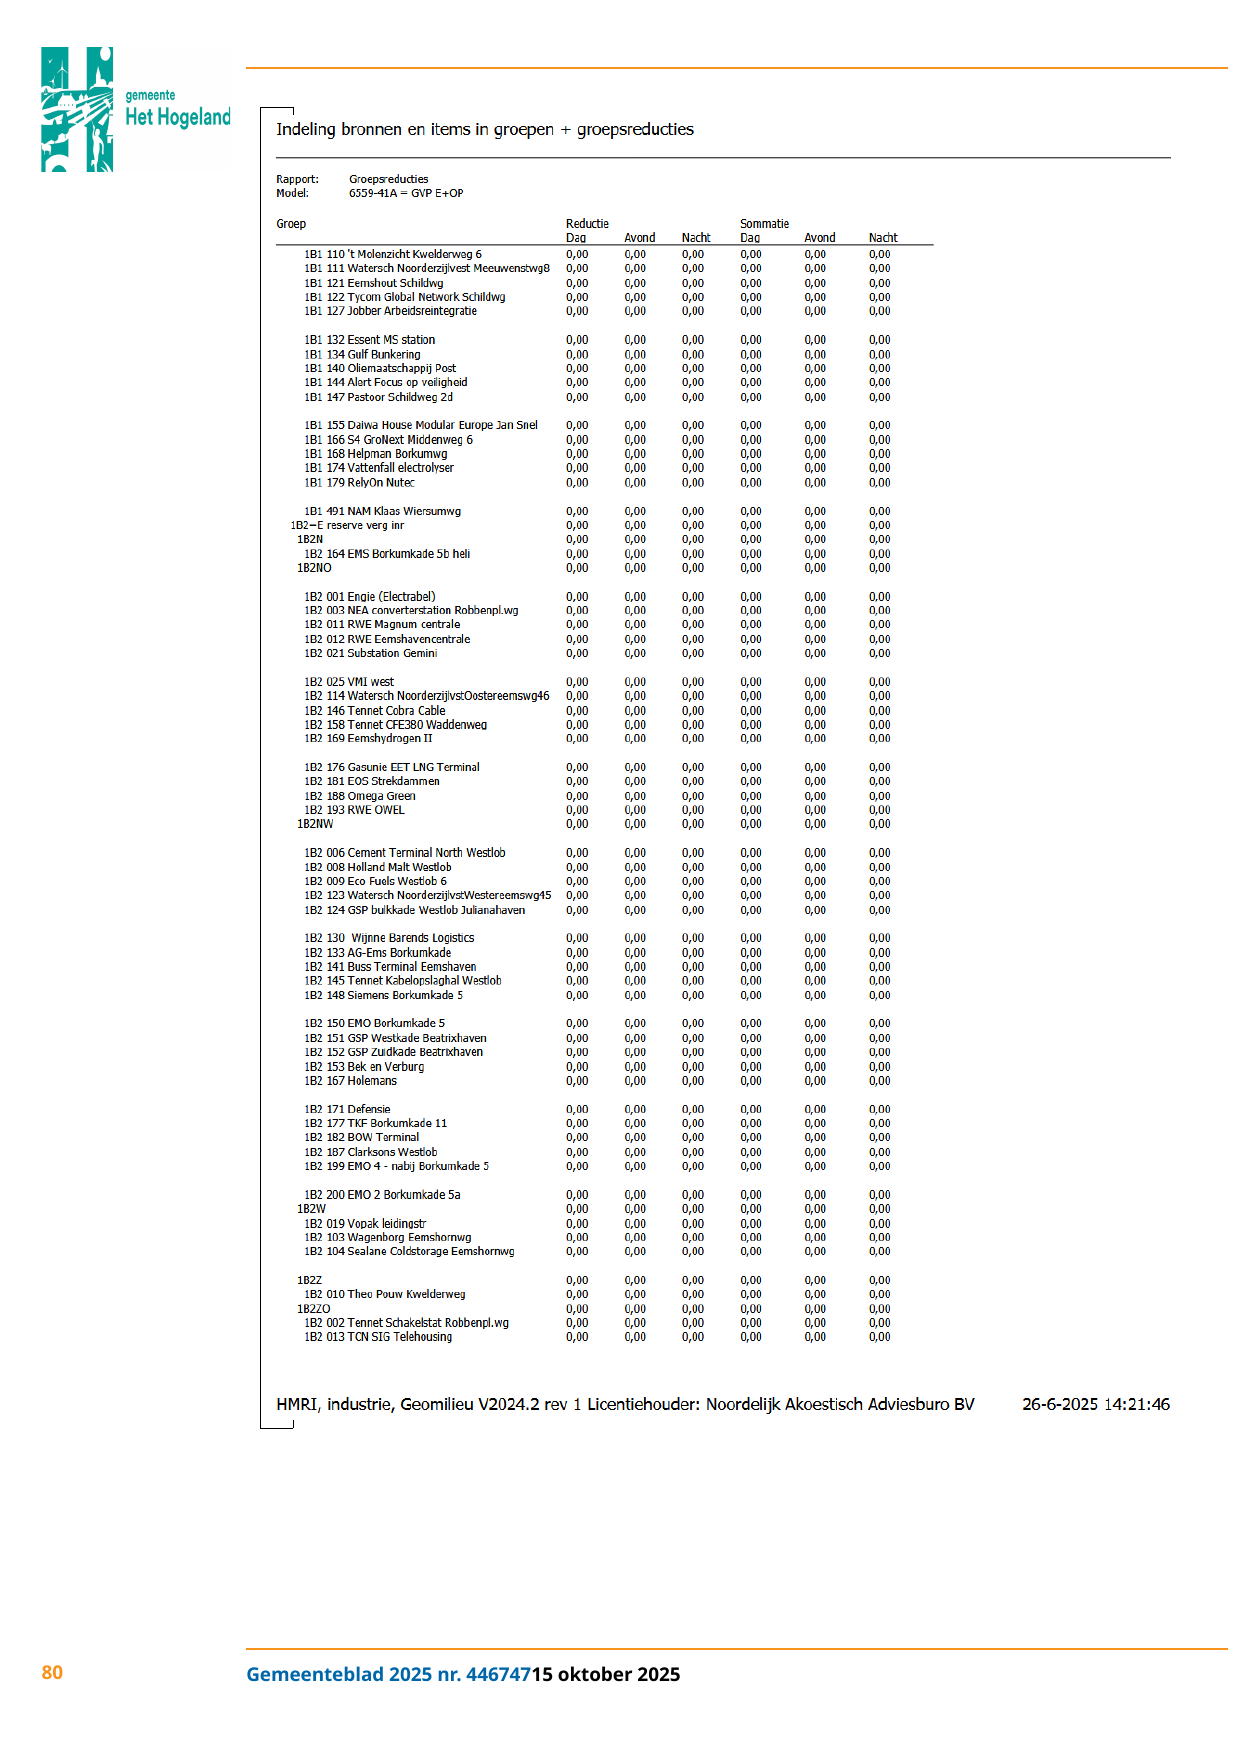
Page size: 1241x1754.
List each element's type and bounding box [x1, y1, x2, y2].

picture [268, 115, 1173, 1420]
picture [41, 47, 231, 172]
